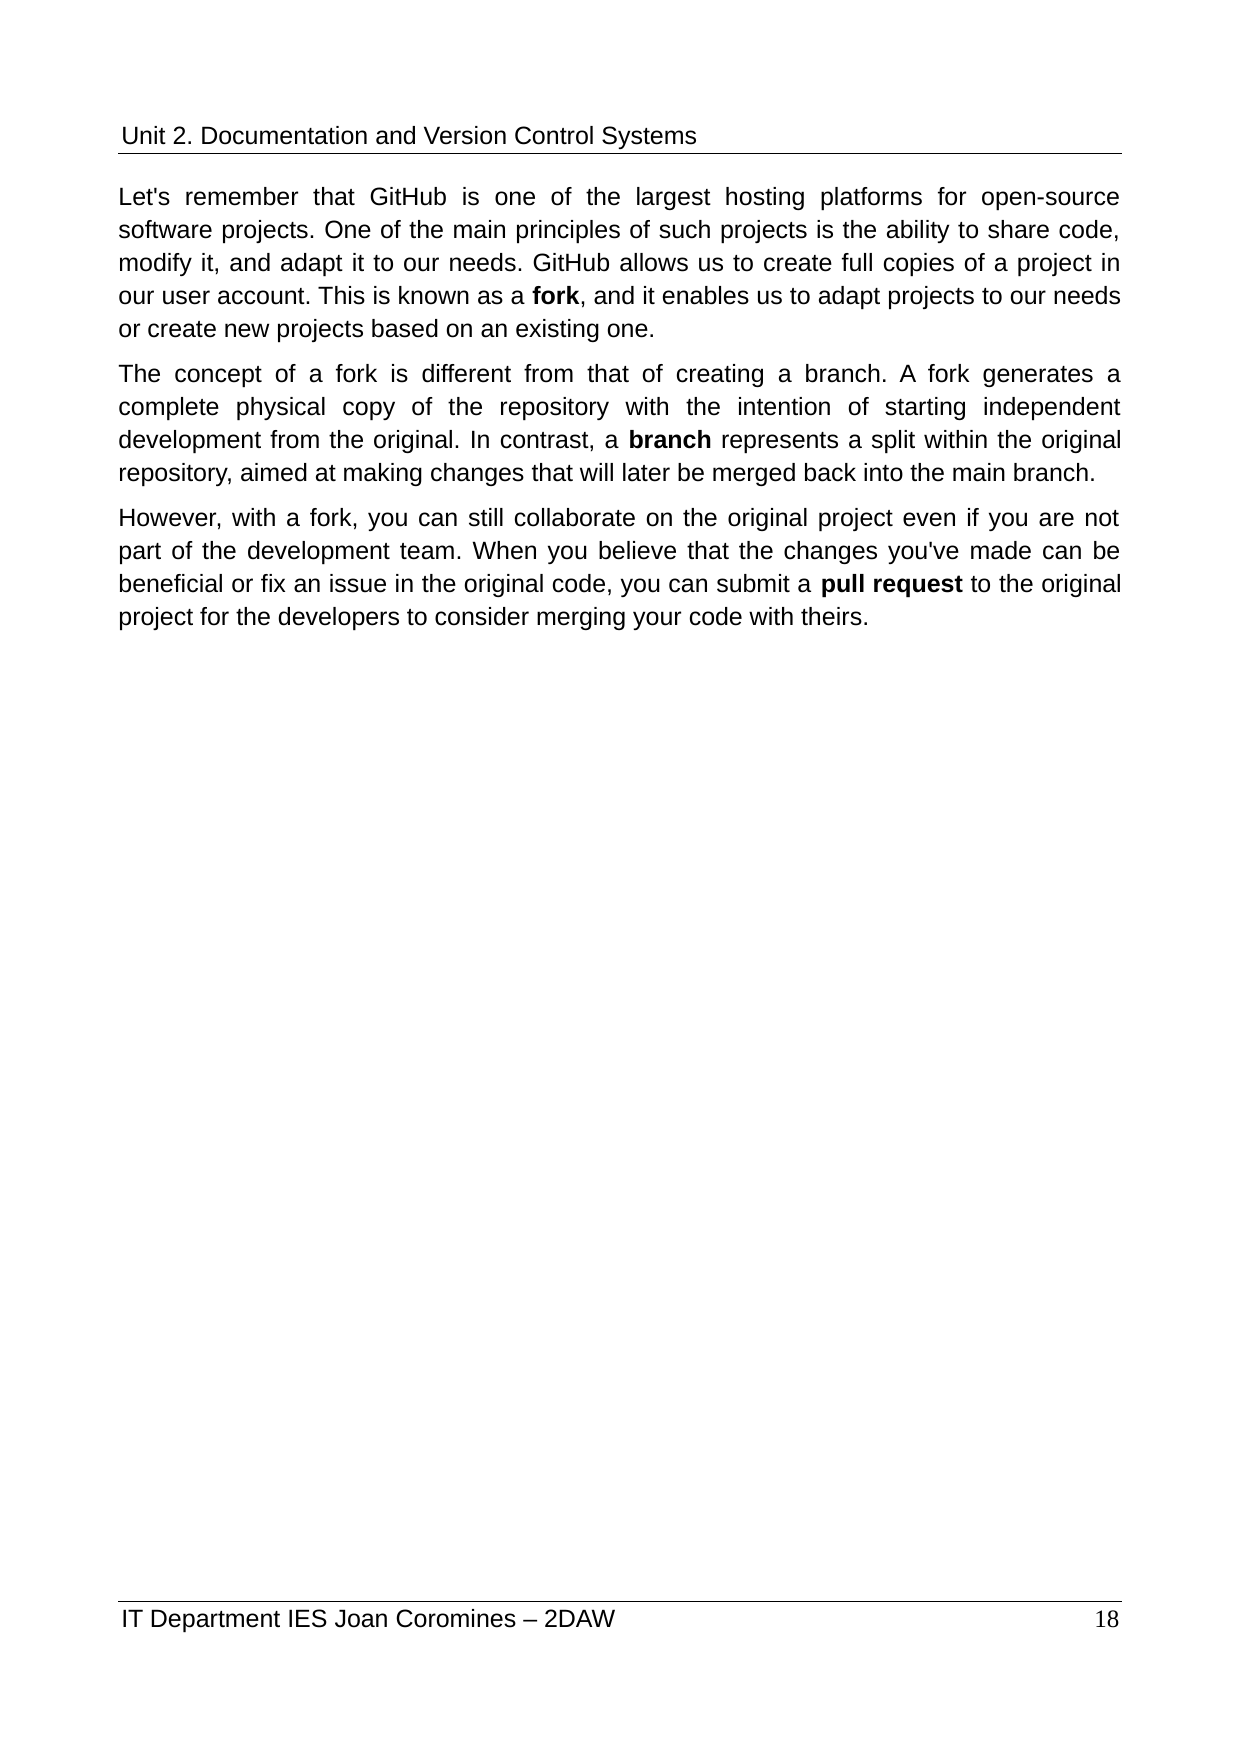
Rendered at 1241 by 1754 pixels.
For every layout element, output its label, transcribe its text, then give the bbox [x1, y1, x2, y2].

text However, with a fork, you can still collaborate on the original project even if you are not part of the development team. When you believe that the changes you've made can be beneficial or fix an issue in the original code, you can submit a pull request to the original project for the developers to consider merging your code with theirs. [118, 503, 1122, 631]
text The concept of a fork is different from that of creating a branch. A fork generates a complete physical copy of the repository with the intention of starting independent development from the original. In contrast, a branch represents a split within the original repository, aimed at making changes that will later be merged back into the main branch. [118, 359, 1122, 487]
text Let's remember that GitHub is one of the largest hosting platforms for open-source software projects. One of the main principles of such projects is the ability to share code, modify it, and adapt it to our needs. GitHub allows us to create full copies of a project in our user account. This is known as a fork, and it enables us to adapt projects to our needs or create new projects based on an existing one. [118, 182, 1122, 343]
